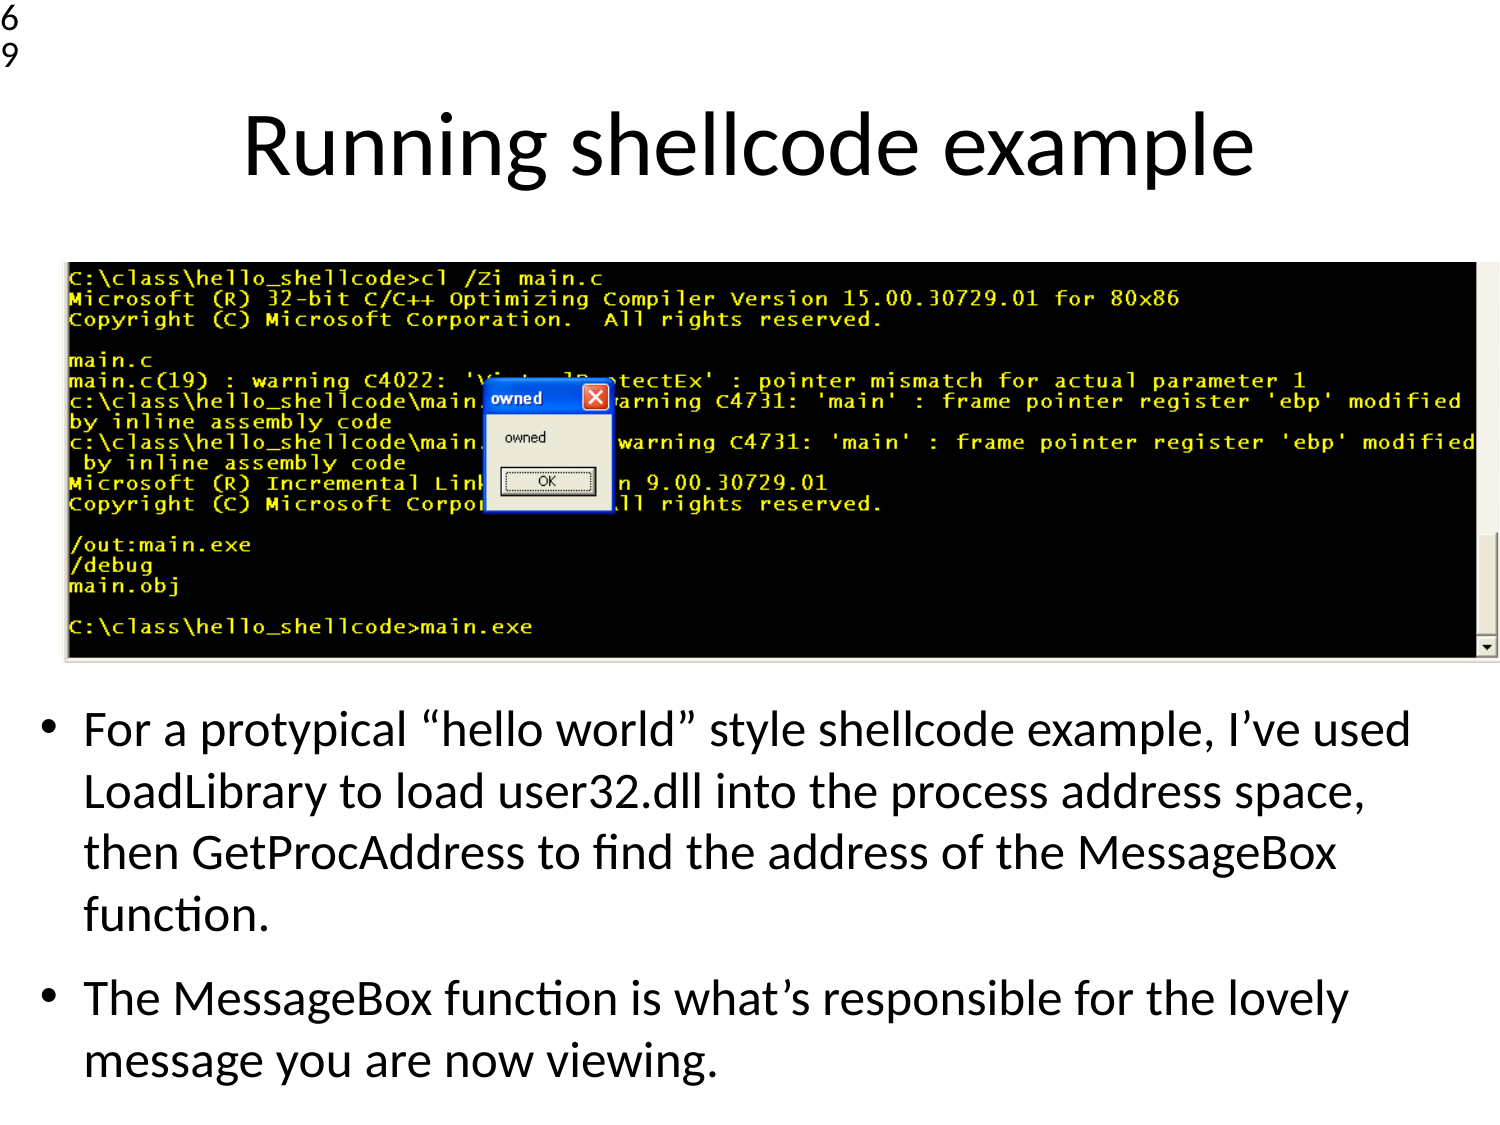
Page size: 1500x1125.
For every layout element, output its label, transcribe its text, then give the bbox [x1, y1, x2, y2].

title Running shellcode example [75, 45, 1425, 233]
list For a protypical “hello world” style shellcode example, I’ve used LoadLibrary to load user32.dll into the process address space, then GetProcAddress to find the address of the MessageBox function. The MessageBox function is what’s responsible for the lovely message you are now viewing. [24, 687, 1475, 1100]
picture [62, 262, 1500, 663]
